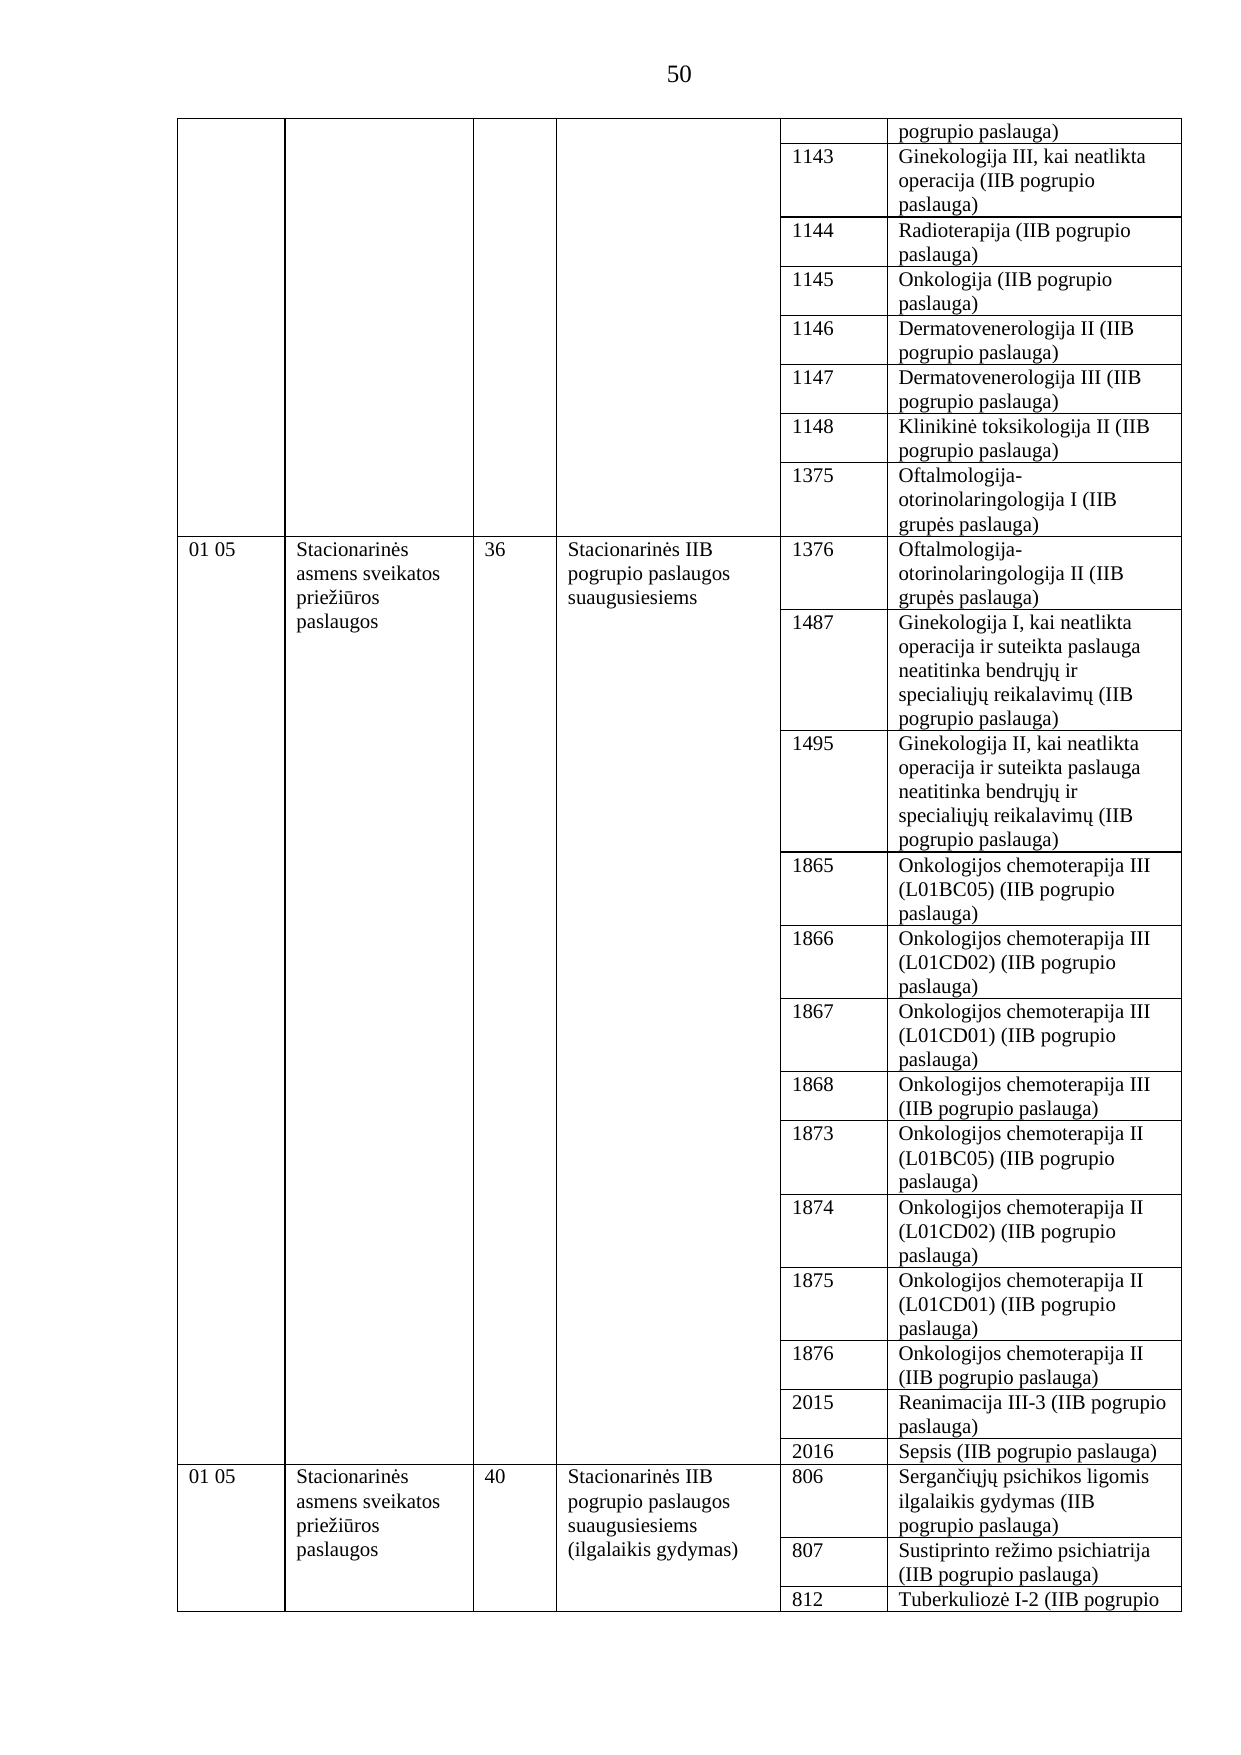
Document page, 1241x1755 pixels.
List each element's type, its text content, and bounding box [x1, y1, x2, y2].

table_cell 1146 [781, 316, 887, 364]
table_cell Onkologijos chemoterapija III (IIB pogrupio paslauga) [888, 1072, 1181, 1120]
table_cell Onkologija (IIB pogrupio paslauga) [888, 267, 1181, 315]
table_cell Reanimacija III-3 (IIB pogrupio paslauga) [888, 1390, 1181, 1438]
table_cell 01 05 [178, 537, 284, 1463]
table_cell 1487 [781, 610, 887, 730]
table_cell Klinikinė toksikologija II (IIB pogrupio paslauga) [888, 414, 1181, 462]
table_cell Onkologijos chemoterapija II (L01CD02) (IIB pogrupio paslauga) [888, 1195, 1181, 1267]
table_cell Dermatovenerologija II (IIB pogrupio paslauga) [888, 316, 1181, 364]
table_cell 01 05 [178, 1465, 284, 1611]
table_cell 1376 [781, 537, 887, 609]
table_cell 1868 [781, 1072, 887, 1120]
table_cell Dermatovenerologija III (IIB pogrupio paslauga) [888, 365, 1181, 413]
table_cell 1866 [781, 926, 887, 998]
table_cell 1375 [781, 463, 887, 536]
table_cell Tuberkuliozė I-2 (IIB pogrupio [888, 1587, 1181, 1611]
table_cell Onkologijos chemoterapija II (L01CD01) (IIB pogrupio paslauga) [888, 1268, 1181, 1340]
table_cell Onkologijos chemoterapija II (L01BC05) (IIB pogrupio paslauga) [888, 1121, 1181, 1193]
table_cell 1143 [781, 144, 887, 216]
table_cell 1867 [781, 999, 887, 1071]
table_cell 1147 [781, 365, 887, 413]
table_cell Onkologijos chemoterapija II (IIB pogrupio paslauga) [888, 1341, 1181, 1389]
table_cell 1495 [781, 731, 887, 851]
table_cell 812 [781, 1587, 887, 1611]
table_cell 36 [474, 537, 556, 1463]
table_cell Ginekologija II, kai neatlikta operacija ir suteikta paslauga neatitinka bendrųjų ir specialiųjų reikalavimų (IIB pogrupio paslauga) [888, 731, 1181, 851]
table_cell 806 [781, 1465, 887, 1537]
table_cell Stacionarinės asmens sveikatos priežiūros paslaugos [286, 1465, 473, 1611]
table_cell Stacionarinės asmens sveikatos priežiūros paslaugos [286, 537, 473, 1463]
table_cell 1145 [781, 267, 887, 315]
table_cell 1875 [781, 1268, 887, 1340]
table_cell 2016 [781, 1439, 887, 1463]
table_cell Stacionarinės IIB pogrupio paslaugos suaugusiesiems [557, 537, 780, 1463]
table_cell 1144 [781, 218, 887, 266]
table_cell 1874 [781, 1195, 887, 1267]
table_cell Ginekologija III, kai neatlikta operacija (IIB pogrupio paslauga) [888, 144, 1181, 216]
table_cell pogrupio paslauga) [888, 119, 1181, 143]
table_cell Sepsis (IIB pogrupio paslauga) [888, 1439, 1181, 1463]
table_cell [178, 119, 284, 536]
table_cell Onkologijos chemoterapija III (L01BC05) (IIB pogrupio paslauga) [888, 853, 1181, 925]
table_cell Oftalmologija-otorinolaringologija I (IIB grupės paslauga) [888, 463, 1181, 536]
table_cell Stacionarinės IIB pogrupio paslaugos suaugusiesiems (ilgalaikis gydymas) [557, 1465, 780, 1611]
table_cell 40 [474, 1465, 556, 1611]
table_cell Onkologijos chemoterapija III (L01CD02) (IIB pogrupio paslauga) [888, 926, 1181, 998]
table_cell Ginekologija I, kai neatlikta operacija ir suteikta paslauga neatitinka bendrųjų ir specialiųjų reikalavimų (IIB pogrupio paslauga) [888, 610, 1181, 730]
table_cell 1876 [781, 1341, 887, 1389]
table_cell 2015 [781, 1390, 887, 1438]
table_cell Onkologijos chemoterapija III (L01CD01) (IIB pogrupio paslauga) [888, 999, 1181, 1071]
table_cell 807 [781, 1538, 887, 1586]
table_cell [474, 119, 556, 536]
table_cell [781, 119, 887, 143]
table_cell Sustiprinto režimo psichiatrija (IIB pogrupio paslauga) [888, 1538, 1181, 1586]
table_cell 1148 [781, 414, 887, 462]
table_cell Oftalmologija-otorinolaringologija II (IIB grupės paslauga) [888, 537, 1181, 609]
table_cell Radioterapija (IIB pogrupio paslauga) [888, 218, 1181, 266]
table_cell 1865 [781, 853, 887, 925]
table_cell [557, 119, 780, 536]
table_cell [286, 119, 473, 536]
table_cell Sergančiųjų psichikos ligomis ilgalaikis gydymas (IIB pogrupio paslauga) [888, 1465, 1181, 1537]
table_cell 1873 [781, 1121, 887, 1193]
